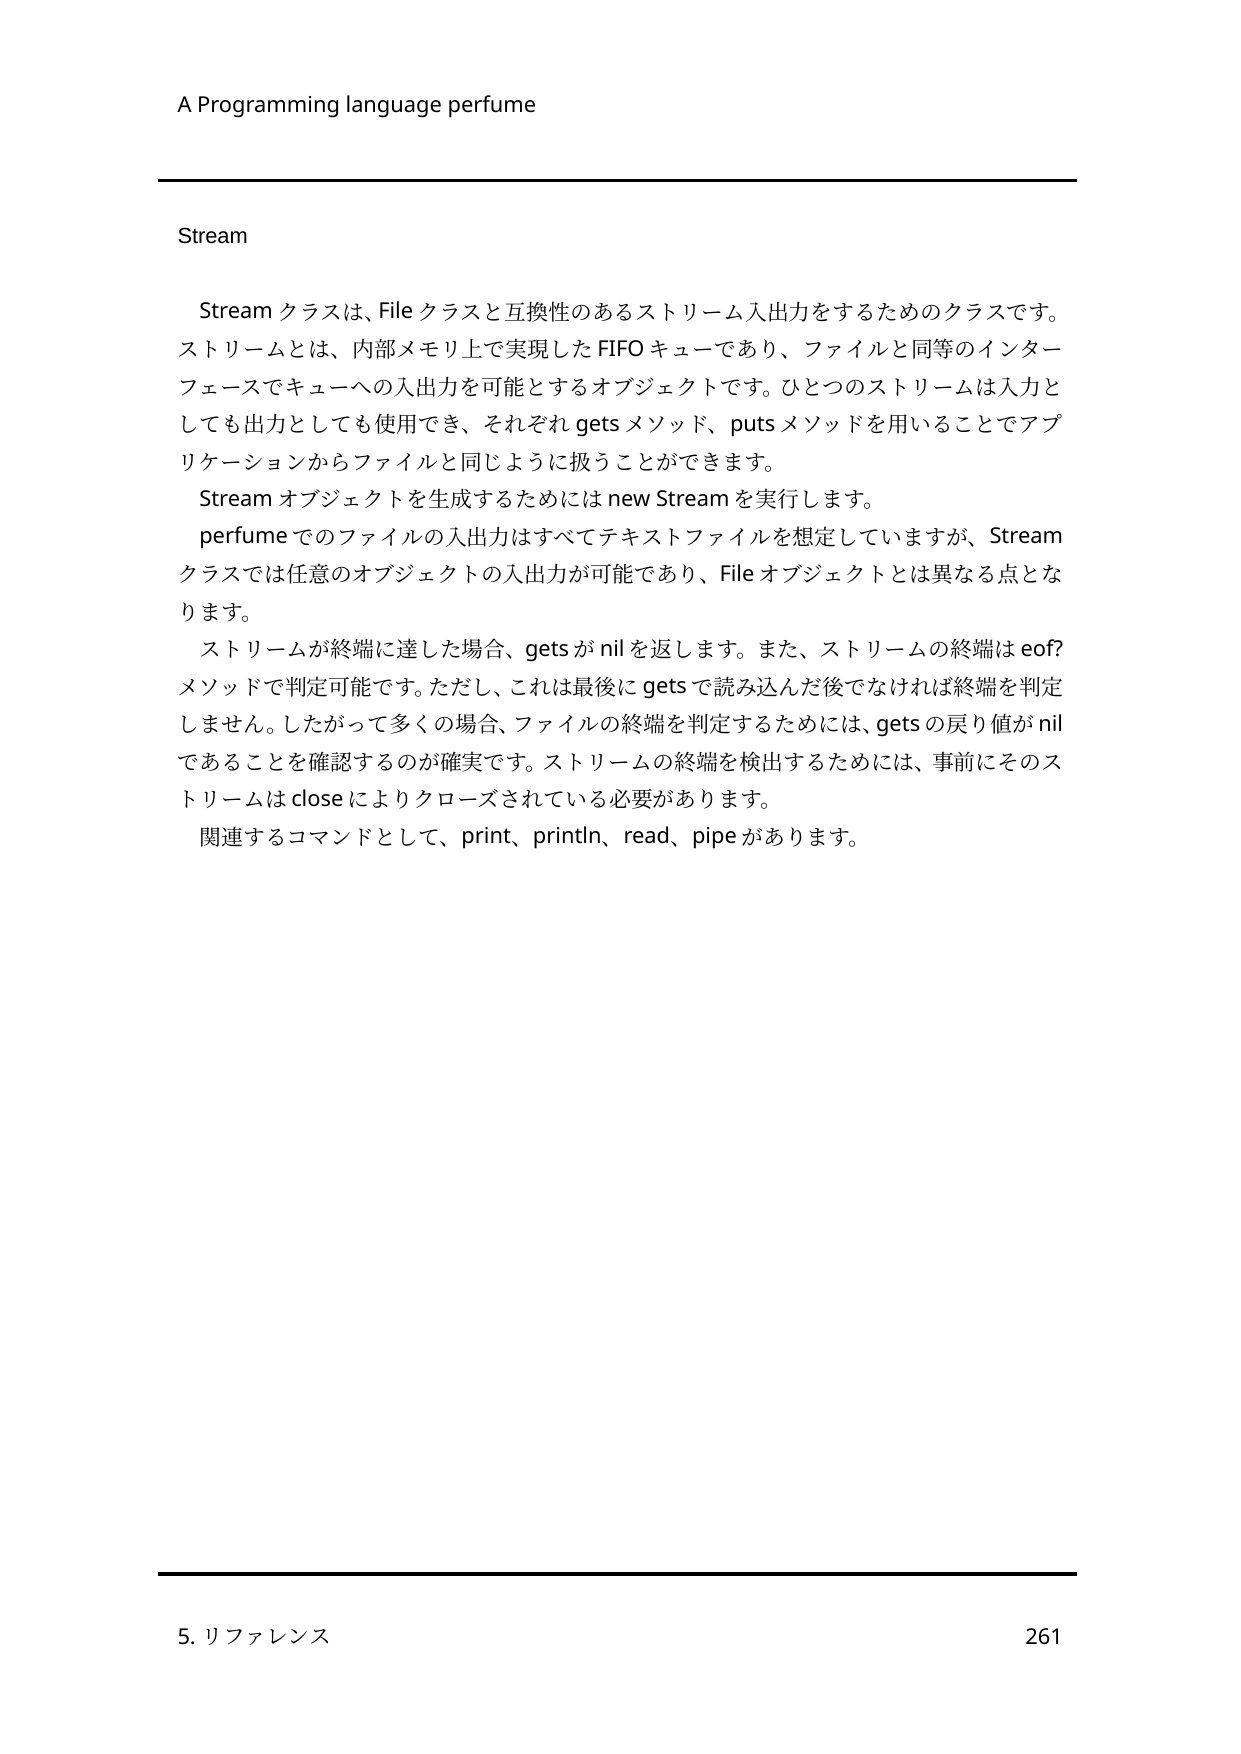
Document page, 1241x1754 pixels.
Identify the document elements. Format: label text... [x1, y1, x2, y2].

subtitle Stream [177, 217, 1063, 254]
text 関連するコマンドとして、print、println、read、pipeがあります。 [177, 817, 1063, 854]
text Streamクラスは、Fileクラスと互換性のあるストリーム入出力をするためのクラスです。ストリームとは、内部メモリ上で実現したFIFOキューであり、ファイルと同等のインターフェースでキューへの入出力を可能とするオブジェクトです。ひとつのストリームは入力としても出力としても使用でき、それぞれgetsメソッド、putsメソッドを用いることでアプリケーションからファイルと同じように扱うことができます。 [177, 292, 1063, 479]
text ストリームが終端に達した場合、getsがnilを返します。また、ストリームの終端はeof? メソッドで判定可能です。ただし、これは最後にgetsで読み込んだ後でなければ終端を判定しません。したがって多くの場合、ファイルの終端を判定するためには、getsの戻り値がnilであることを確認するのが確実です。ストリームの終端を検出するためには、事前にそのストリームはcloseによりクローズされている必要があります。 [177, 629, 1063, 817]
text perfumeでのファイルの入出力はすべてテキストファイルを想定していますが、Streamクラスでは任意のオブジェクトの入出力が可能であり、Fileオブジェクトとは異なる点となります。 [177, 517, 1063, 629]
text Streamオブジェクトを生成するためにはnew Streamを実行します。 [177, 479, 1063, 517]
